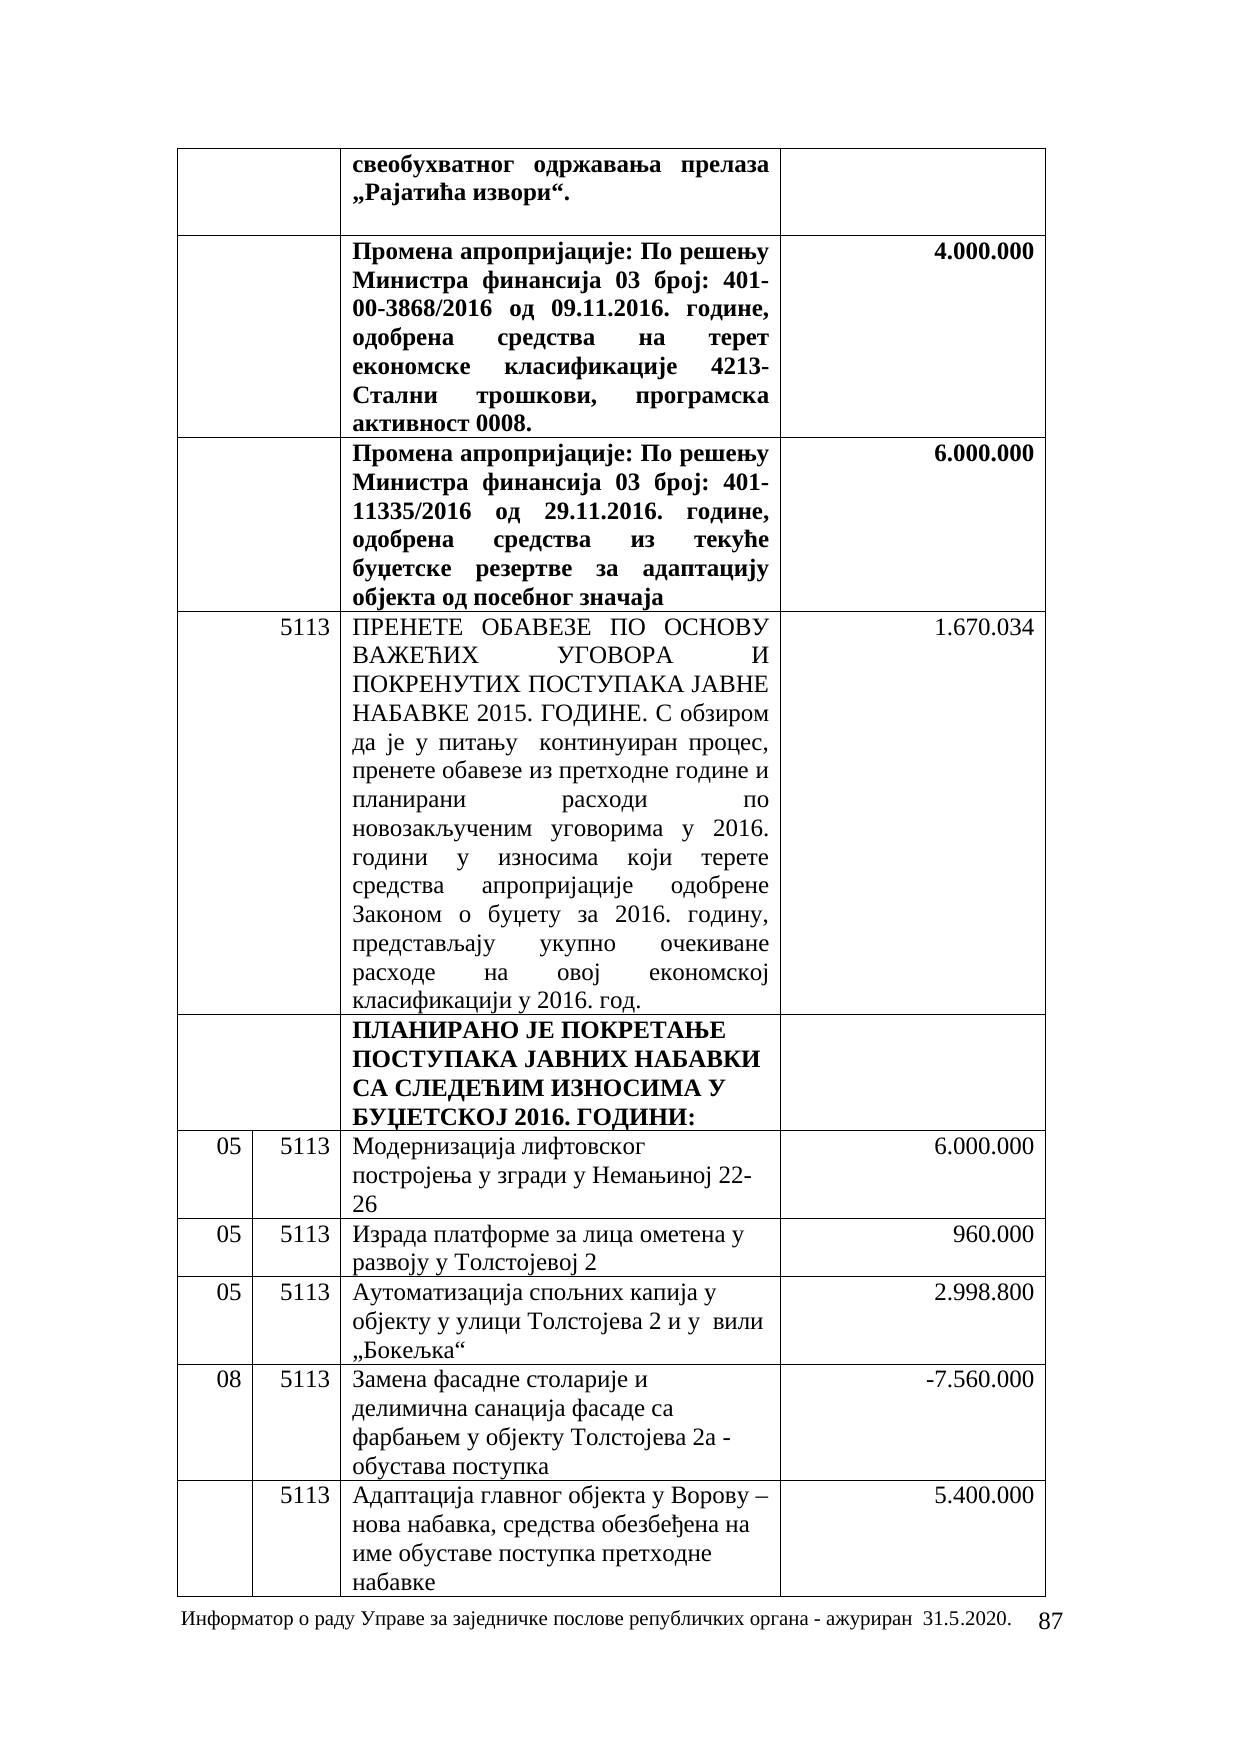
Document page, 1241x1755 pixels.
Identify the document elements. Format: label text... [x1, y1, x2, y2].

table_cell Модернизација лифтовског постројења у згради у Немањиној 22-26 [341, 1131, 780, 1218]
table_cell 5113 [253, 1131, 340, 1218]
table_cell ПЛАНИРАНО ЈЕ ПОКРЕТАЊЕ ПОСТУПАКА ЈАВНИХ НАБАВКИ СА СЛЕДЕЋИМ ИЗНОСИМА У БУЏЕТСКОЈ 2016. ГОДИНИ: [341, 1015, 780, 1130]
table_cell 5113 [253, 1277, 340, 1363]
table_cell Адаптација главног објекта у Ворову –нова набавка, средства обезбеђена на име обуставе поступка претходне набавке [341, 1481, 780, 1596]
table_cell Промена апропријације: По решењу Министра финансија 03 број: 401-11335/2016 од 29.11.2016. године, одобрена средства из текуће буџетске резертве за адаптацију објекта од посебног значаја [341, 438, 780, 611]
table_cell ПРЕНЕТЕ ОБАВЕЗЕ ПО ОСНОВУ ВАЖЕЋИХ УГОВОРА И ПОКРЕНУТИХ ПОСТУПАКА ЈАВНЕ НАБАВКЕ 2015. ГОДИНЕ. С обзиром да је у питању континуиран процес, пренете обавезе из претходне године и планирани расходи по новозакљученим уговорима у 2016. години у износима који терете средства апропријације одобрене Законом о буџету за 2016. годину, представљају укупно очекиване расходе на овој економској класификацији у 2016. год. [341, 612, 780, 1014]
table_cell 960.000 [781, 1219, 1045, 1276]
table_cell Замена фасадне столарије и делимична санација фасаде са фарбањем у објекту Толстојева 2а - обустава поступка [341, 1365, 780, 1479]
table_cell 5113 [178, 612, 340, 1014]
table_cell [781, 149, 1045, 235]
table_cell свеобухватног одржавања прелаза „Рајатића извори“. [341, 149, 780, 235]
table_cell 1.670.034 [781, 612, 1045, 1014]
table_cell [178, 1015, 340, 1130]
table_cell 05 [178, 1277, 252, 1363]
table_cell 5113 [253, 1481, 340, 1596]
table_cell [178, 149, 340, 235]
table_cell [178, 438, 340, 611]
table_cell 05 [178, 1219, 252, 1276]
table_cell [178, 236, 340, 437]
table_cell 5.400.000 [781, 1481, 1045, 1596]
table_cell 6.000.000 [781, 438, 1045, 611]
table_cell -7.560.000 [781, 1365, 1045, 1479]
table_cell [781, 1015, 1045, 1130]
table_cell 05 [178, 1131, 252, 1218]
table_cell 4.000.000 [781, 236, 1045, 437]
table_cell Израда платформе за лица ометена у развоју у Толстојевој 2 [341, 1219, 780, 1276]
table_cell 2.998.800 [781, 1277, 1045, 1363]
table_cell 5113 [253, 1219, 340, 1276]
table_cell 08 [178, 1365, 252, 1479]
table_cell Промена апропријације: По решењу Министра финансија 03 број: 401-00-3868/2016 од 09.11.2016. године, одобрена средства на терет економске класификације 4213-Стални трошкови, програмска активност 0008. [341, 236, 780, 437]
table_cell [178, 1481, 252, 1596]
table_cell 5113 [253, 1365, 340, 1479]
table_cell 6.000.000 [781, 1131, 1045, 1218]
table_cell Аутоматизација спољних капија у објекту у улици Толстојева 2 и у вили „Бокељка“ [341, 1277, 780, 1363]
